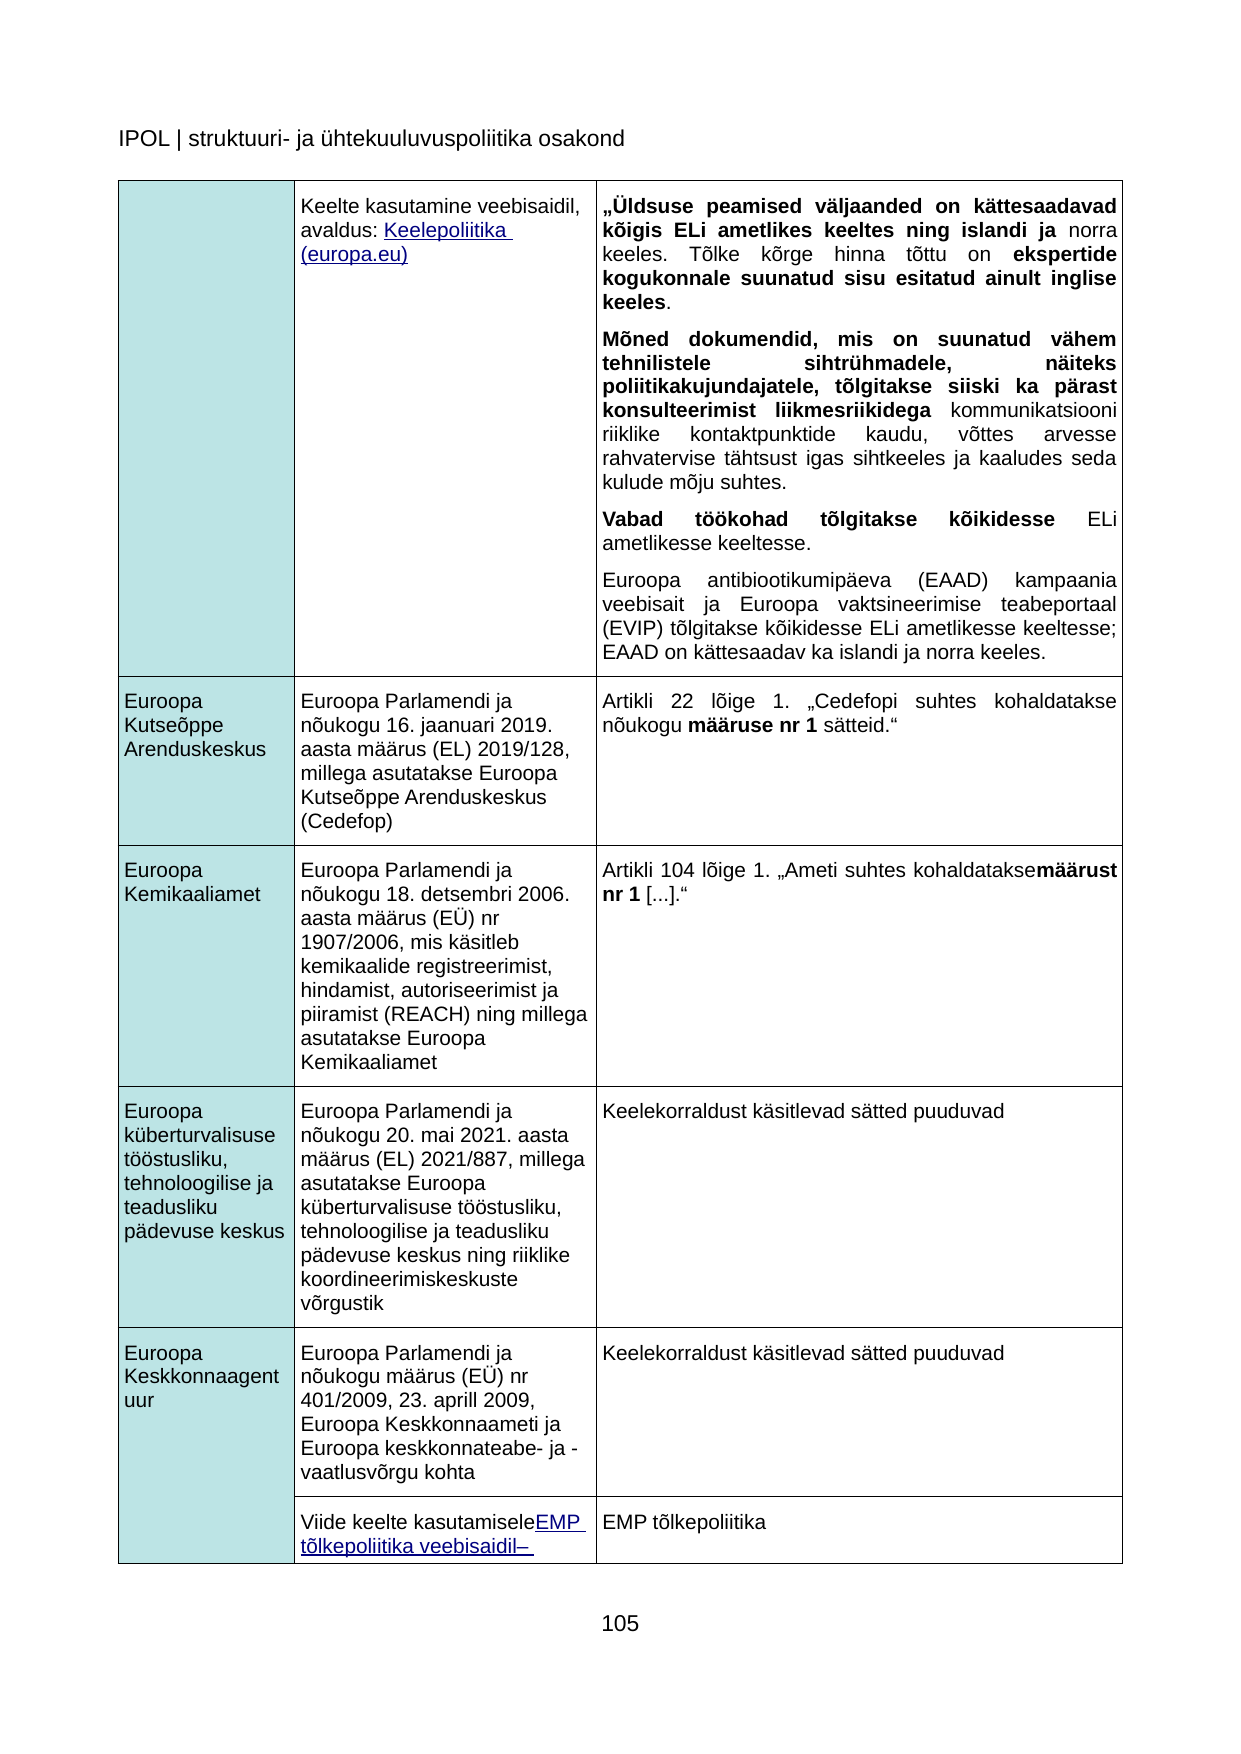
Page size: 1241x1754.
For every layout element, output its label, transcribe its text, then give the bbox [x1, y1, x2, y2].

table_cell EMP tõlkepoliitika [597, 1497, 1122, 1563]
table_cell [119, 181, 294, 676]
table_cell Euroopa Keskkonnaagentuur [119, 1328, 294, 1563]
table_cell Euroopa Parlamendi ja nõukogu 18. detsembri 2006. aasta määrus (EÜ) nr 1907/2006, mis käsitleb kemikaalide registreerimist, hindamist, autoriseerimist ja piiramist (REACH) ning millega asutatakse Euroopa Kemikaaliamet [295, 846, 596, 1086]
table_cell Euroopa Kutseõppe Arenduskeskus [119, 677, 294, 845]
table_cell Keelekorraldust käsitlevad sätted puuduvad [597, 1087, 1122, 1327]
table_cell Euroopa küberturvalisuse tööstusliku, tehnoloogilise ja teadusliku pädevuse keskus [119, 1087, 294, 1327]
table_cell Artikli 22 lõige 1. „Cedefopi suhtes kohaldatakse nõukogu määruse nr 1 sätteid.“ [597, 677, 1122, 845]
table_cell Keelte kasutamine veebisaidil, avaldus: Keelepoliitika (europa.eu) [295, 181, 596, 676]
table_cell Artikli 104 lõige 1. „Ameti suhtes kohaldataksemäärust nr 1 [...].“ [597, 846, 1122, 1086]
table_cell Euroopa Parlamendi ja nõukogu 16. jaanuari 2019. aasta määrus (EL) 2019/128, millega asutatakse Euroopa Kutseõppe Arenduskeskus (Cedefop) [295, 677, 596, 845]
table_cell Viide keelte kasutamiseleEMP tõlkepoliitika veebisaidil– [295, 1497, 596, 1563]
table_cell Keelekorraldust käsitlevad sätted puuduvad [597, 1328, 1122, 1496]
table_cell Euroopa Parlamendi ja nõukogu määrus (EÜ) nr 401/2009, 23. aprill 2009, Euroopa Keskkonnaameti ja Euroopa keskkonnateabe- ja -vaatlusvõrgu kohta [295, 1328, 596, 1496]
table_cell Euroopa Parlamendi ja nõukogu 20. mai 2021. aasta määrus (EL) 2021/887, millega asutatakse Euroopa küberturvalisuse tööstusliku, tehnoloogilise ja teadusliku pädevuse keskus ning riiklike koordineerimiskeskuste võrgustik [295, 1087, 596, 1327]
table_cell „Üldsuse peamised väljaanded on kättesaadavad kõigis ELi ametlikes keeltes ning islandi ja norra keeles. Tõlke kõrge hinna tõttu on ekspertide kogukonnale suunatud sisu esitatud ainult inglise keeles. Mõned dokumendid, mis on suunatud vähem tehnilistele sihtrühmadele, näiteks poliitikakujundajatele, tõlgitakse siiski ka pärast konsulteerimist liikmesriikidega kommunikatsiooni riiklike kontaktpunktide kaudu, võttes arvesse rahvatervise tähtsust igas sihtkeeles ja kaaludes seda kulude mõju suhtes. Vabad töökohad tõlgitakse kõikidesse ELi ametlikesse keeltesse. Euroopa antibiootikumipäeva (EAAD) kampaania veebisait ja Euroopa vaktsineerimise teabeportaal (EVIP) tõlgitakse kõikidesse ELi ametlikesse keeltesse; EAAD on kättesaadav ka islandi ja norra keeles. [597, 181, 1122, 676]
table_cell Euroopa Kemikaaliamet [119, 846, 294, 1086]
